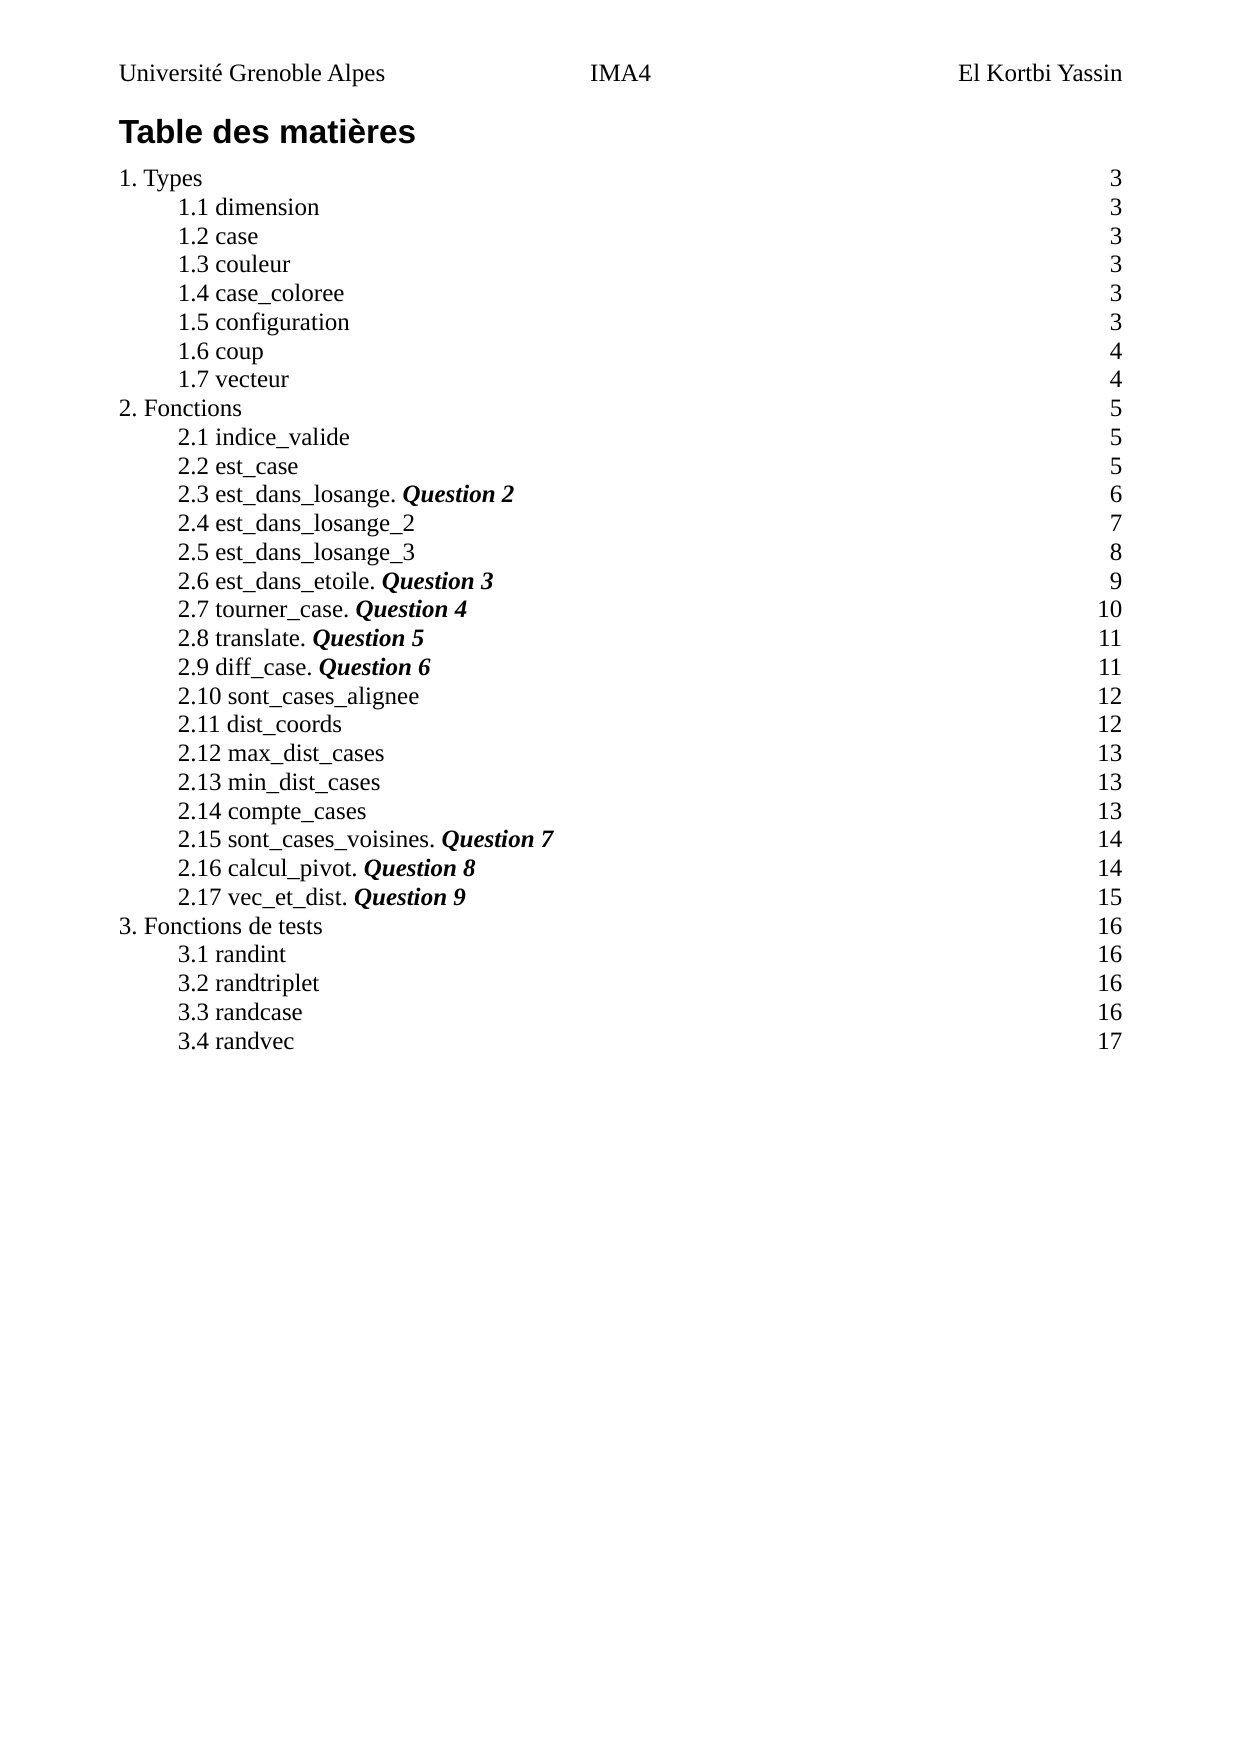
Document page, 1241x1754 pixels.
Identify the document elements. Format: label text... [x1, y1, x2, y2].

text 1.1 dimension 3 [178, 192, 1122, 221]
text 2.4 est_dans_losange_2 7 [178, 508, 1122, 537]
text 2.13 min_dist_cases 13 [178, 767, 1122, 796]
text 3. Fonctions de tests 16 [118, 911, 1122, 939]
text 1.3 couleur 3 [178, 249, 1122, 278]
text 1. Types 3 [118, 163, 1122, 192]
text 2.15 sont_cases_voisines. Question 7 14 [178, 824, 1122, 853]
text 2. Fonctions 5 [118, 393, 1122, 422]
text 2.9 diff_case. Question 6 11 [178, 652, 1122, 681]
text 1.2 case 3 [178, 221, 1122, 249]
text 1.5 configuration 3 [178, 307, 1122, 336]
text 2.14 compte_cases 13 [178, 796, 1122, 824]
text 2.6 est_dans_etoile. Question 3 9 [178, 566, 1122, 594]
text 3.3 randcase 16 [178, 997, 1122, 1026]
text 2.2 est_case 5 [178, 451, 1122, 479]
text 3.1 randint 16 [178, 939, 1122, 968]
subtitle Table des matières [118, 112, 1122, 151]
text 2.7 tourner_case. Question 4 10 [178, 594, 1122, 623]
text 1.4 case_coloree 3 [178, 278, 1122, 307]
text 1.7 vecteur 4 [178, 364, 1122, 393]
text 2.17 vec_et_dist. Question 9 15 [178, 882, 1122, 911]
text 3.2 randtriplet 16 [178, 968, 1122, 997]
text 2.3 est_dans_losange. Question 2 6 [178, 479, 1122, 508]
text 2.10 sont_cases_alignee 12 [178, 681, 1122, 709]
text 2.11 dist_coords 12 [178, 709, 1122, 738]
text 2.1 indice_valide 5 [178, 422, 1122, 451]
text 1.6 coup 4 [178, 336, 1122, 364]
text 2.5 est_dans_losange_3 8 [178, 537, 1122, 566]
text 2.12 max_dist_cases 13 [178, 738, 1122, 767]
text 2.16 calcul_pivot. Question 8 14 [178, 853, 1122, 882]
text 2.8 translate. Question 5 11 [178, 623, 1122, 652]
text 3.4 randvec 17 [178, 1026, 1122, 1054]
